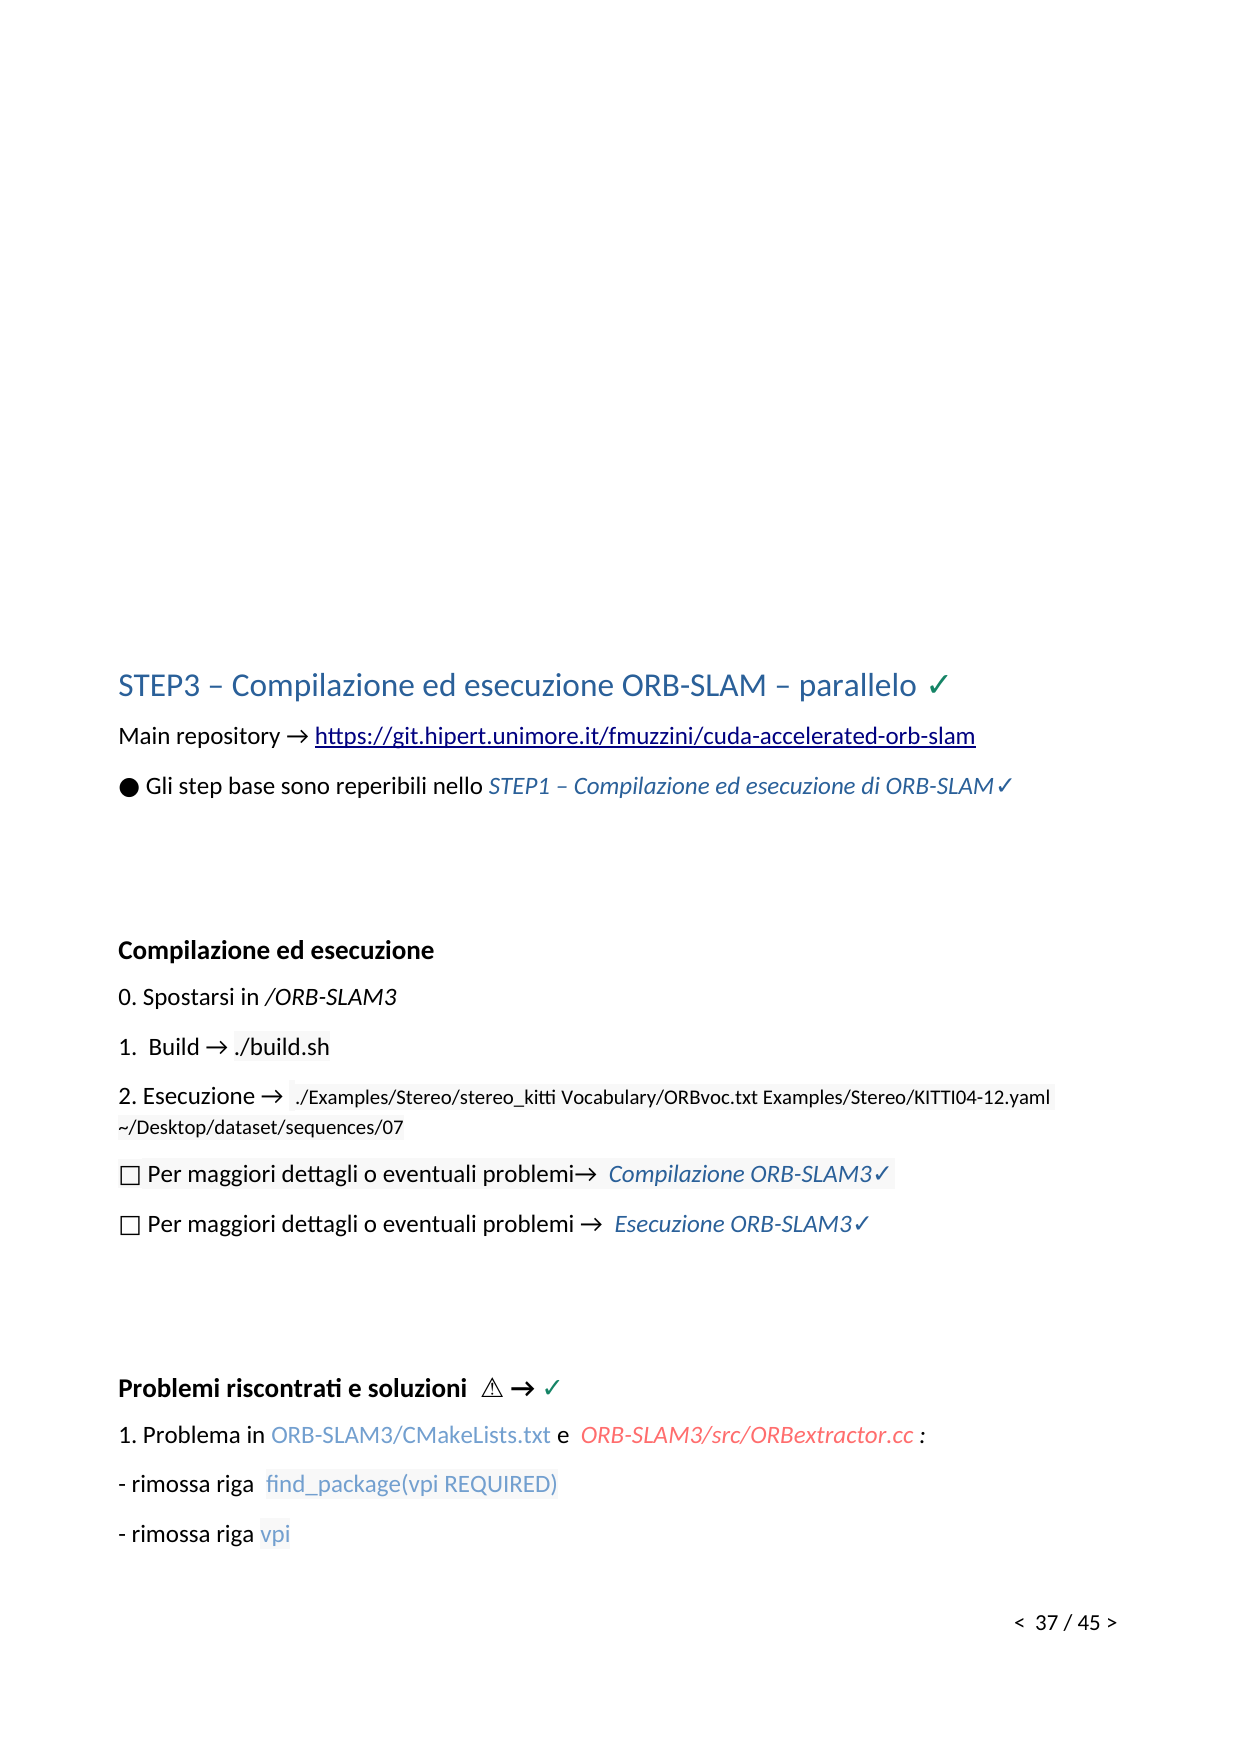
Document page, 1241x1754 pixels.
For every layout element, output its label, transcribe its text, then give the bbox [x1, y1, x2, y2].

text □ Per maggiori dettagli o eventuali problemi → Esecuzione ORB-SLAM3✓ [118, 1208, 1122, 1238]
text 1. Build → ./build.sh [118, 1031, 1122, 1061]
subtitle STEP3 – Compilazione ed esecuzione ORB-SLAM – parallelo ✓ [118, 664, 1122, 705]
subtitle Compilazione ed esecuzione [118, 933, 1122, 966]
subtitle Problemi riscontrati e soluzioni ⚠ → ✓ [118, 1371, 1122, 1404]
text Main repository → https://git.hipert.unimore.it/fmuzzini/cuda-accelerated-orb-slam [118, 720, 1122, 751]
text 0. Spostarsi in /ORB-SLAM3 [118, 981, 1122, 1012]
text 2. Esecuzione → ./Examples/Stereo/stereo_kitti Vocabulary/ORBvoc.txt Examples/Stereo/KITTI04-12.yaml ~/Desktop/dataset/sequences/07 [118, 1080, 1122, 1140]
text - rimossa riga find_package(vpi REQUIRED) [118, 1468, 1122, 1499]
text □ Per maggiori dettagli o eventuali problemi→ Compilazione ORB-SLAM3✓ [118, 1158, 1122, 1189]
text - rimossa riga vpi [118, 1518, 1122, 1549]
text 1. Problema in ORB-SLAM3/CMakeLists.txt e ORB-SLAM3/src/ORBextractor.cc : [118, 1419, 1122, 1449]
text ● Gli step base sono reperibili nello STEP1 – Compilazione ed esecuzione di ORB-SLAM✓ [118, 770, 1122, 800]
